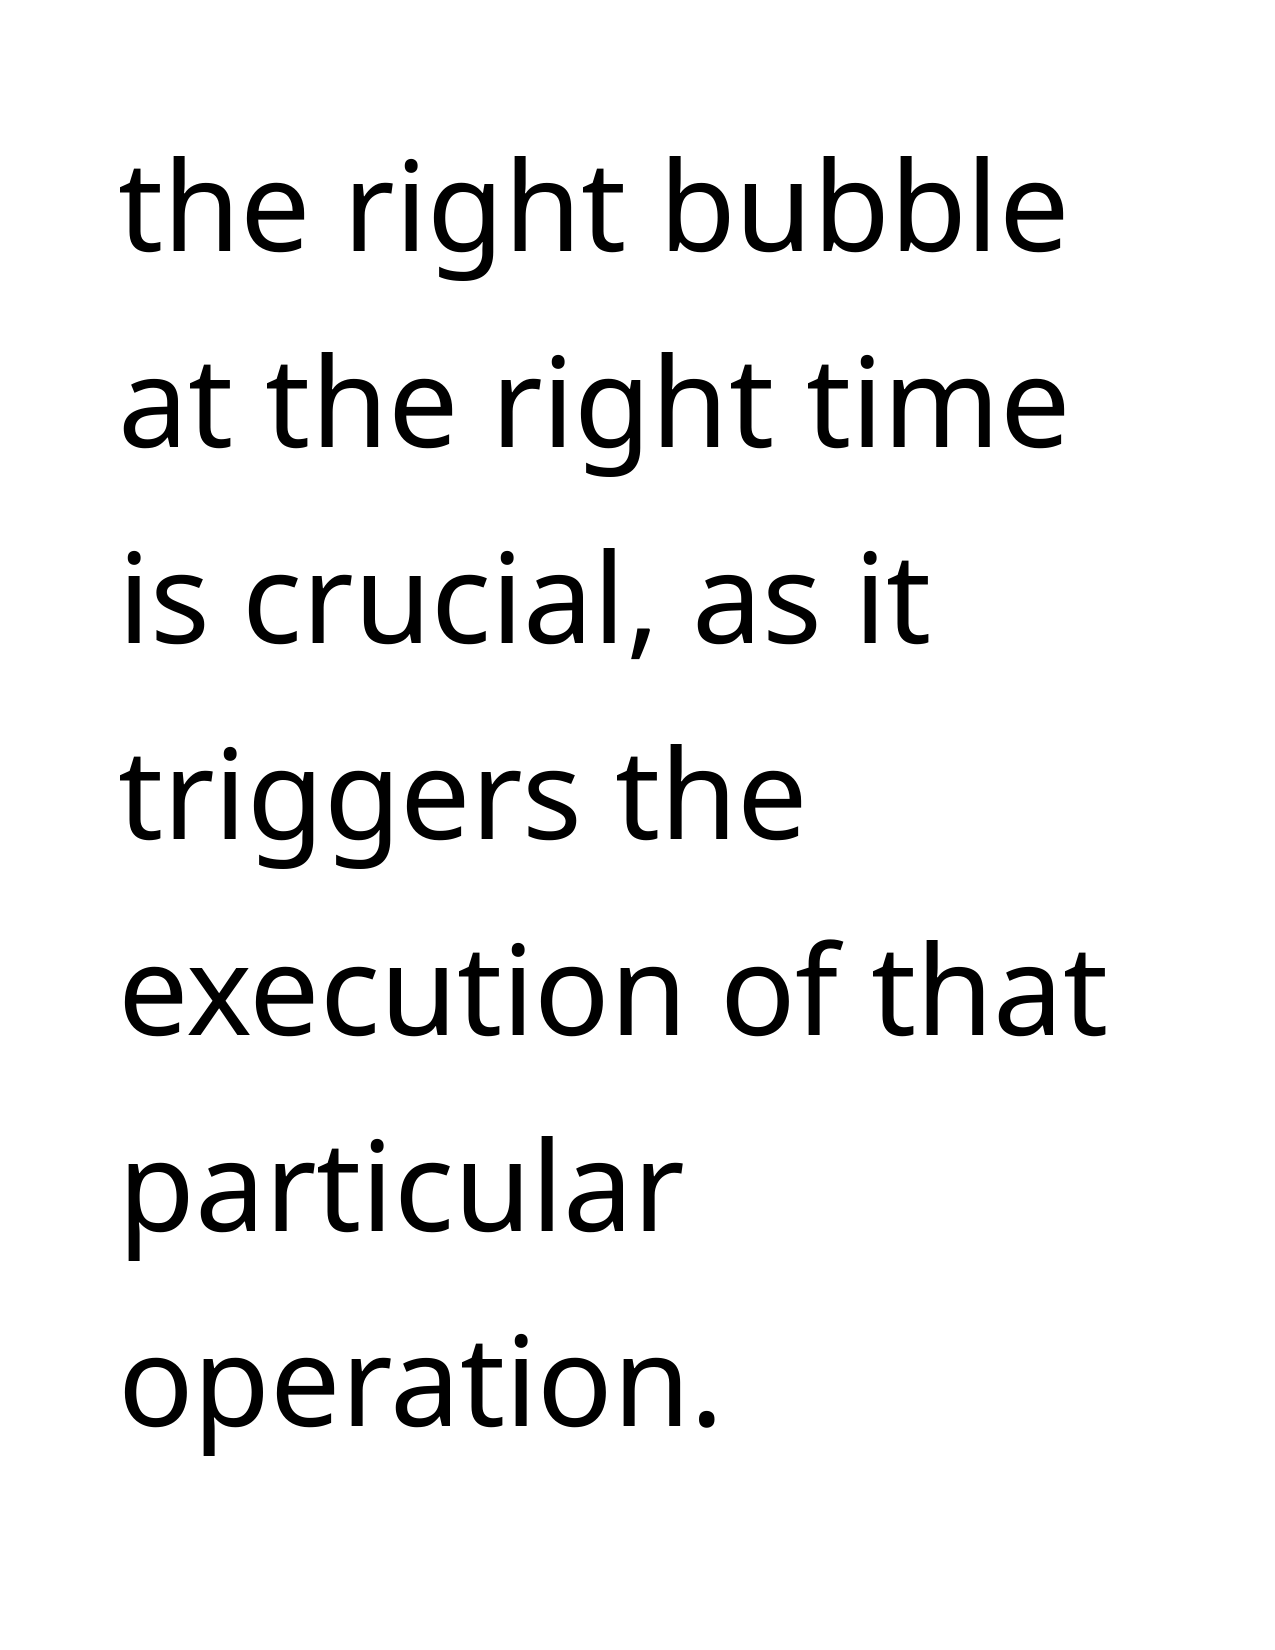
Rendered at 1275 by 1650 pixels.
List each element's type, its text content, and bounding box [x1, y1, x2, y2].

text the right bubble at the right time is crucial, as it triggers the execution of that particular operation. [118, 118, 1157, 1463]
